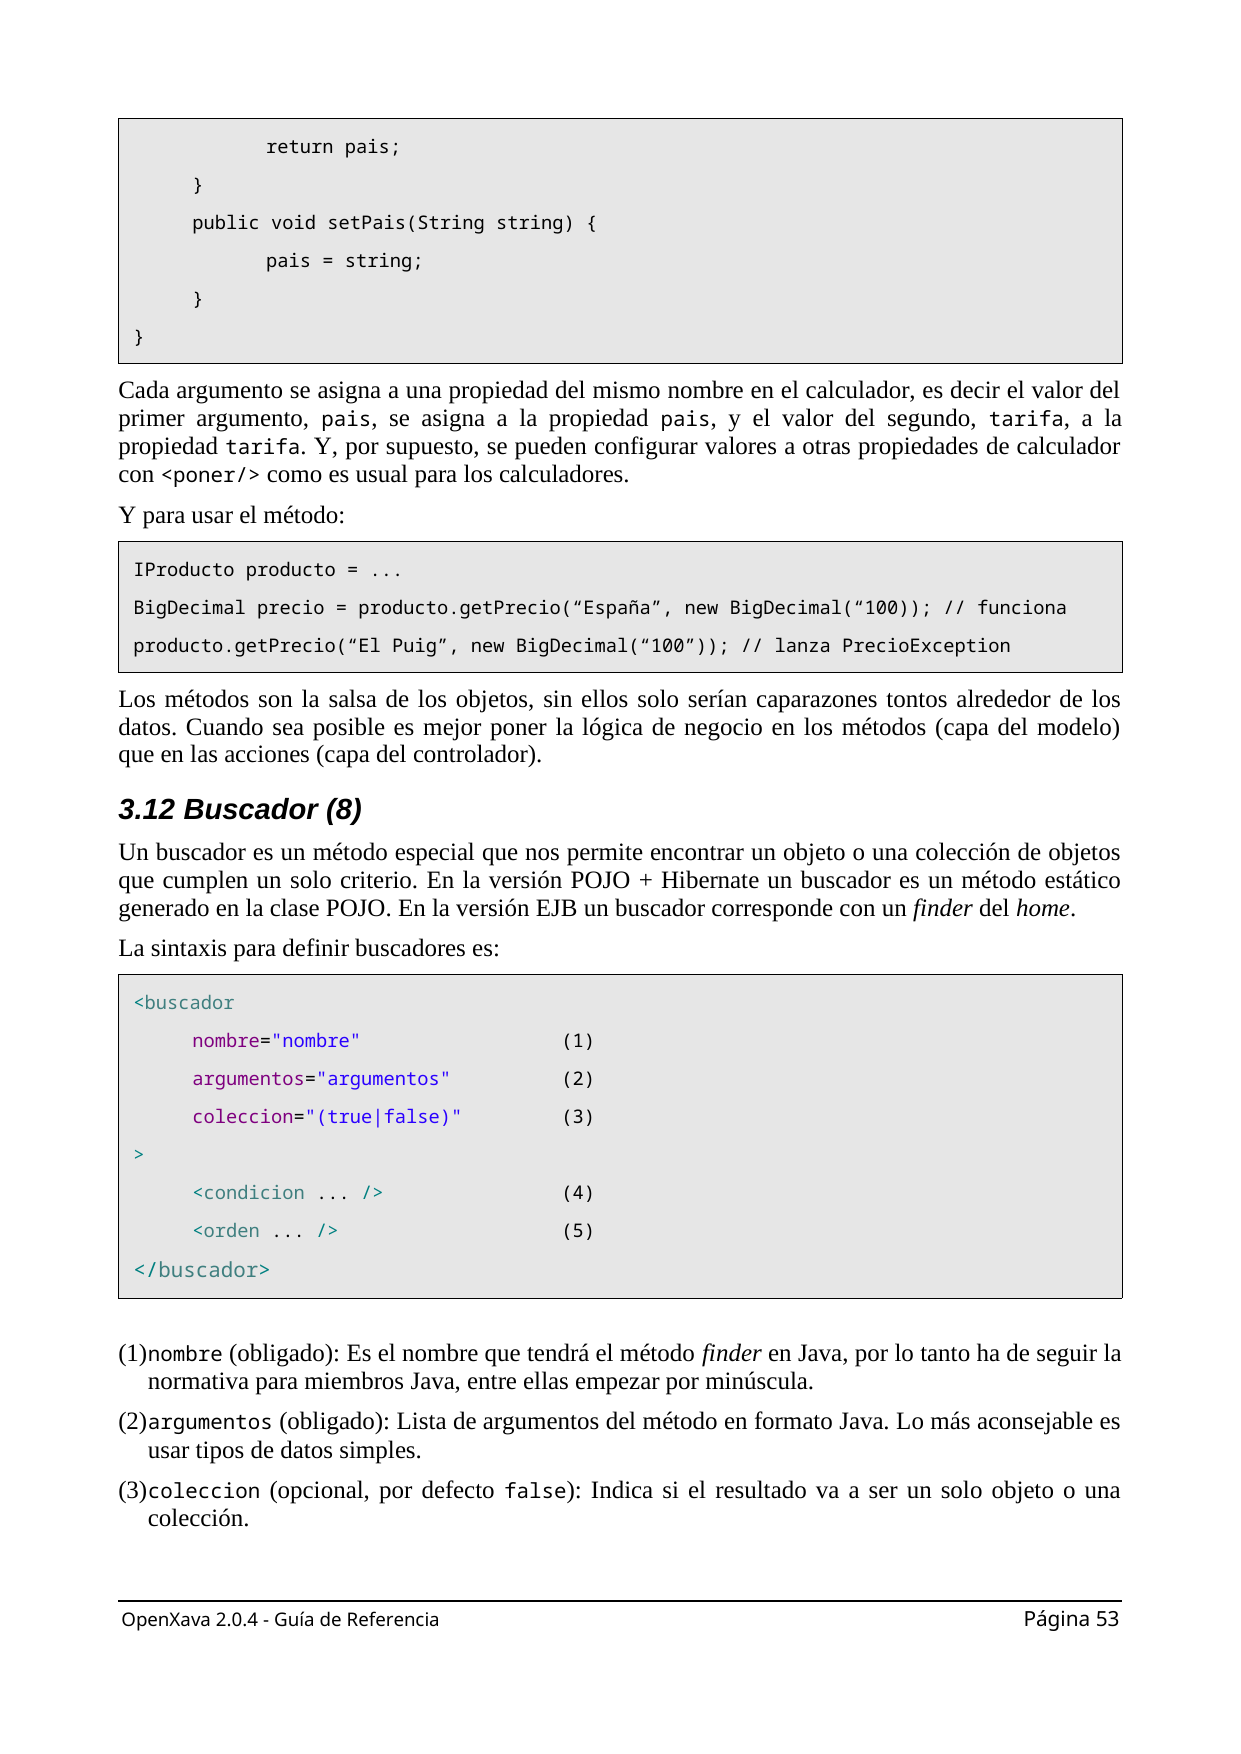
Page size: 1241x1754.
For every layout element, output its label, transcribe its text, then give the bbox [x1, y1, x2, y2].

text argumentos="argumentos" (2) [119, 1050, 1122, 1088]
text > [119, 1126, 1122, 1164]
text } [119, 270, 1122, 308]
text pais = string; [119, 232, 1122, 270]
subtitle Buscador (8) [118, 793, 1122, 826]
text BigDecimal precio = producto.getPrecio(“España”, new BigDecimal(“100)); // funciona [119, 579, 1122, 617]
text Los métodos son la salsa de los objetos, sin ellos solo serían caparazones tontos alrededor de los datos. Cuando sea posible es mejor poner la lógica de negocio en los métodos (capa del modelo) que en las acciones (capa del controlador). [118, 685, 1122, 768]
text Un buscador es un método especial que nos permite encontrar un objeto o una colección de objetos que cumplen un solo criterio. En la versión POJO + Hibernate un buscador es un método estático generado en la clase POJO. En la versión EJB un buscador corresponde con un finder del home. [118, 838, 1122, 921]
text public void setPais(String string) { [119, 194, 1122, 232]
text coleccion="(true|false)" (3) [119, 1088, 1122, 1126]
text } [119, 308, 1122, 363]
text Y para usar el método: [118, 501, 1122, 529]
text La sintaxis para definir buscadores es: [118, 934, 1122, 962]
list argumentos (obligado): Lista de argumentos del método en formato Java. Lo más aconsejable es usar tipos de datos simples. [118, 1407, 1122, 1463]
text nombre="nombre" (1) [119, 1012, 1122, 1050]
text producto.getPrecio(“El Puig”, new BigDecimal(“100”)); // lanza PrecioException [119, 617, 1122, 672]
list coleccion (opcional, por defecto false): Indica si el resultado va a ser un solo objeto o una colección. [118, 1476, 1122, 1532]
text IProducto producto = ... [119, 542, 1122, 579]
text } [119, 156, 1122, 194]
text return pais; [119, 119, 1122, 156]
text <orden ... /> (5) [119, 1202, 1122, 1240]
list nombre (obligado): Es el nombre que tendrá el método finder en Java, por lo tanto ha de seguir la normativa para miembros Java, entre ellas empezar por minúscula. [118, 1339, 1122, 1395]
text <buscador [119, 975, 1122, 1012]
text Cada argumento se asigna a una propiedad del mismo nombre en el calculador, es decir el valor del primer argumento, pais, se asigna a la propiedad pais, y el valor del segundo, tarifa, a la propiedad tarifa. Y, por supuesto, se pueden configurar valores a otras propiedades de calculador con <poner/> como es usual para los calculadores. [118, 376, 1122, 488]
text <condicion ... /> (4) [119, 1164, 1122, 1202]
text </buscador> [119, 1240, 1122, 1298]
